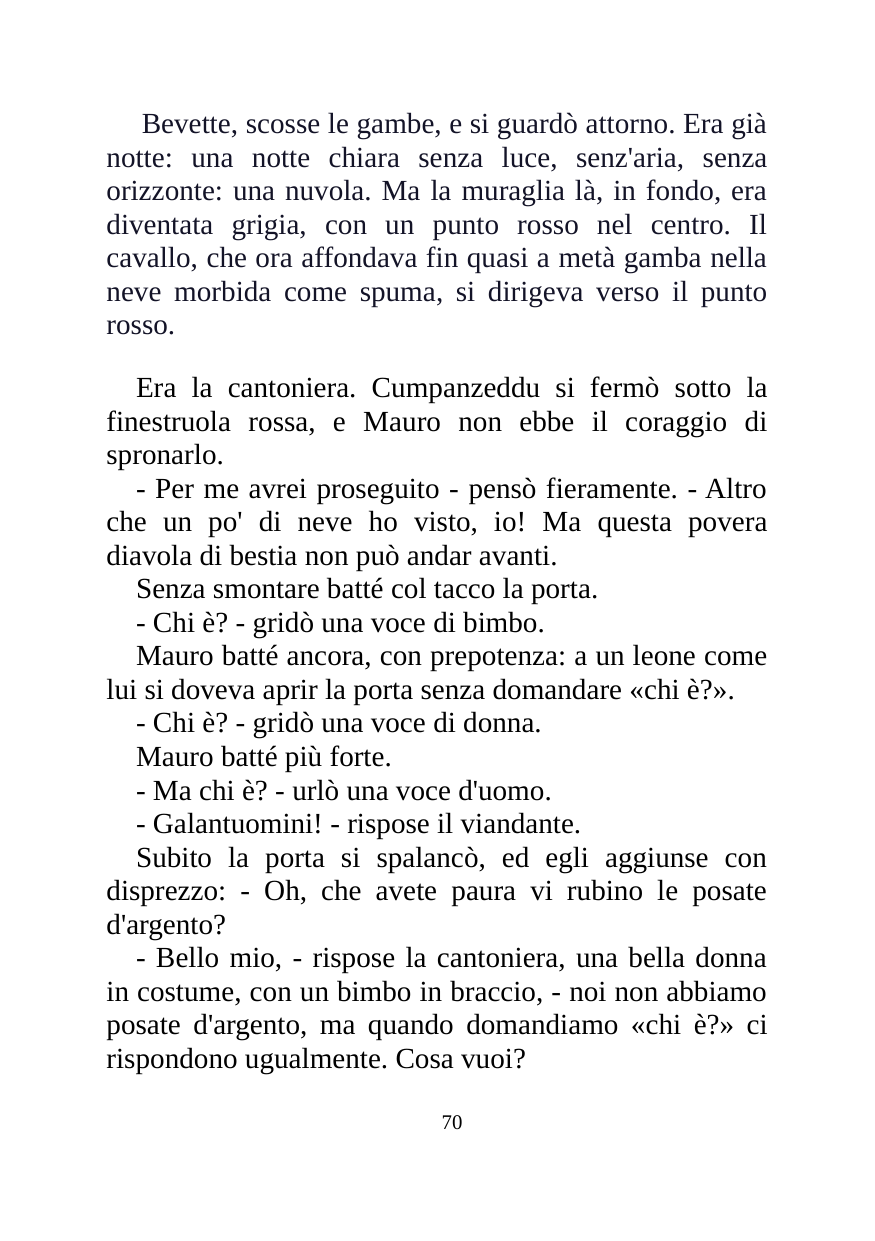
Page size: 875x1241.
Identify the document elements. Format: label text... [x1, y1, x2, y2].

text Subito la porta si spalancò, ed egli aggiunse con disprezzo: - Oh, che avete paura vi rubino le posate d'argento? [106, 840, 768, 940]
text Mauro batté ancora, con prepotenza: a un leone come lui si doveva aprir la porta senza domandare «chi è?». [106, 638, 768, 706]
text Bevette, scosse le gambe, e si guardò attorno. Era già notte: una notte chiara senza luce, senz'aria, senza orizzonte: una nuvola. Ma la muraglia là, in fondo, era diventata grigia, con un punto rosso nel centro. Il cavallo, che ora affondava fin quasi a metà gamba nella neve morbida come spuma, si dirigeva verso il punto rosso. [106, 106, 768, 341]
text - Galantuomini! - rispose il viandante. [106, 806, 768, 840]
text - Per me avrei proseguito - pensò fieramente. - Altro che un po' di neve ho visto, io! Ma questa povera diavola di bestia non può andar avanti. [106, 471, 768, 571]
text - Bello mio, - rispose la cantoniera, una bella donna in costume, con un bimbo in braccio, - noi non abbiamo posate d'argento, ma quando domandiamo «chi è?» ci rispondono ugualmente. Cosa vuoi? [106, 940, 768, 1074]
text Senza smontare batté col tacco la porta. [106, 571, 768, 605]
text Mauro batté più forte. [106, 739, 768, 773]
text - Chi è? - gridò una voce di bimbo. [106, 605, 768, 638]
text - Chi è? - gridò una voce di donna. [106, 706, 768, 739]
text Era la cantoniera. Cumpanzeddu si fermò sotto la finestruola rossa, e Mauro non ebbe il coraggio di spronarlo. [106, 370, 768, 471]
text - Ma chi è? - urlò una voce d'uomo. [106, 773, 768, 806]
